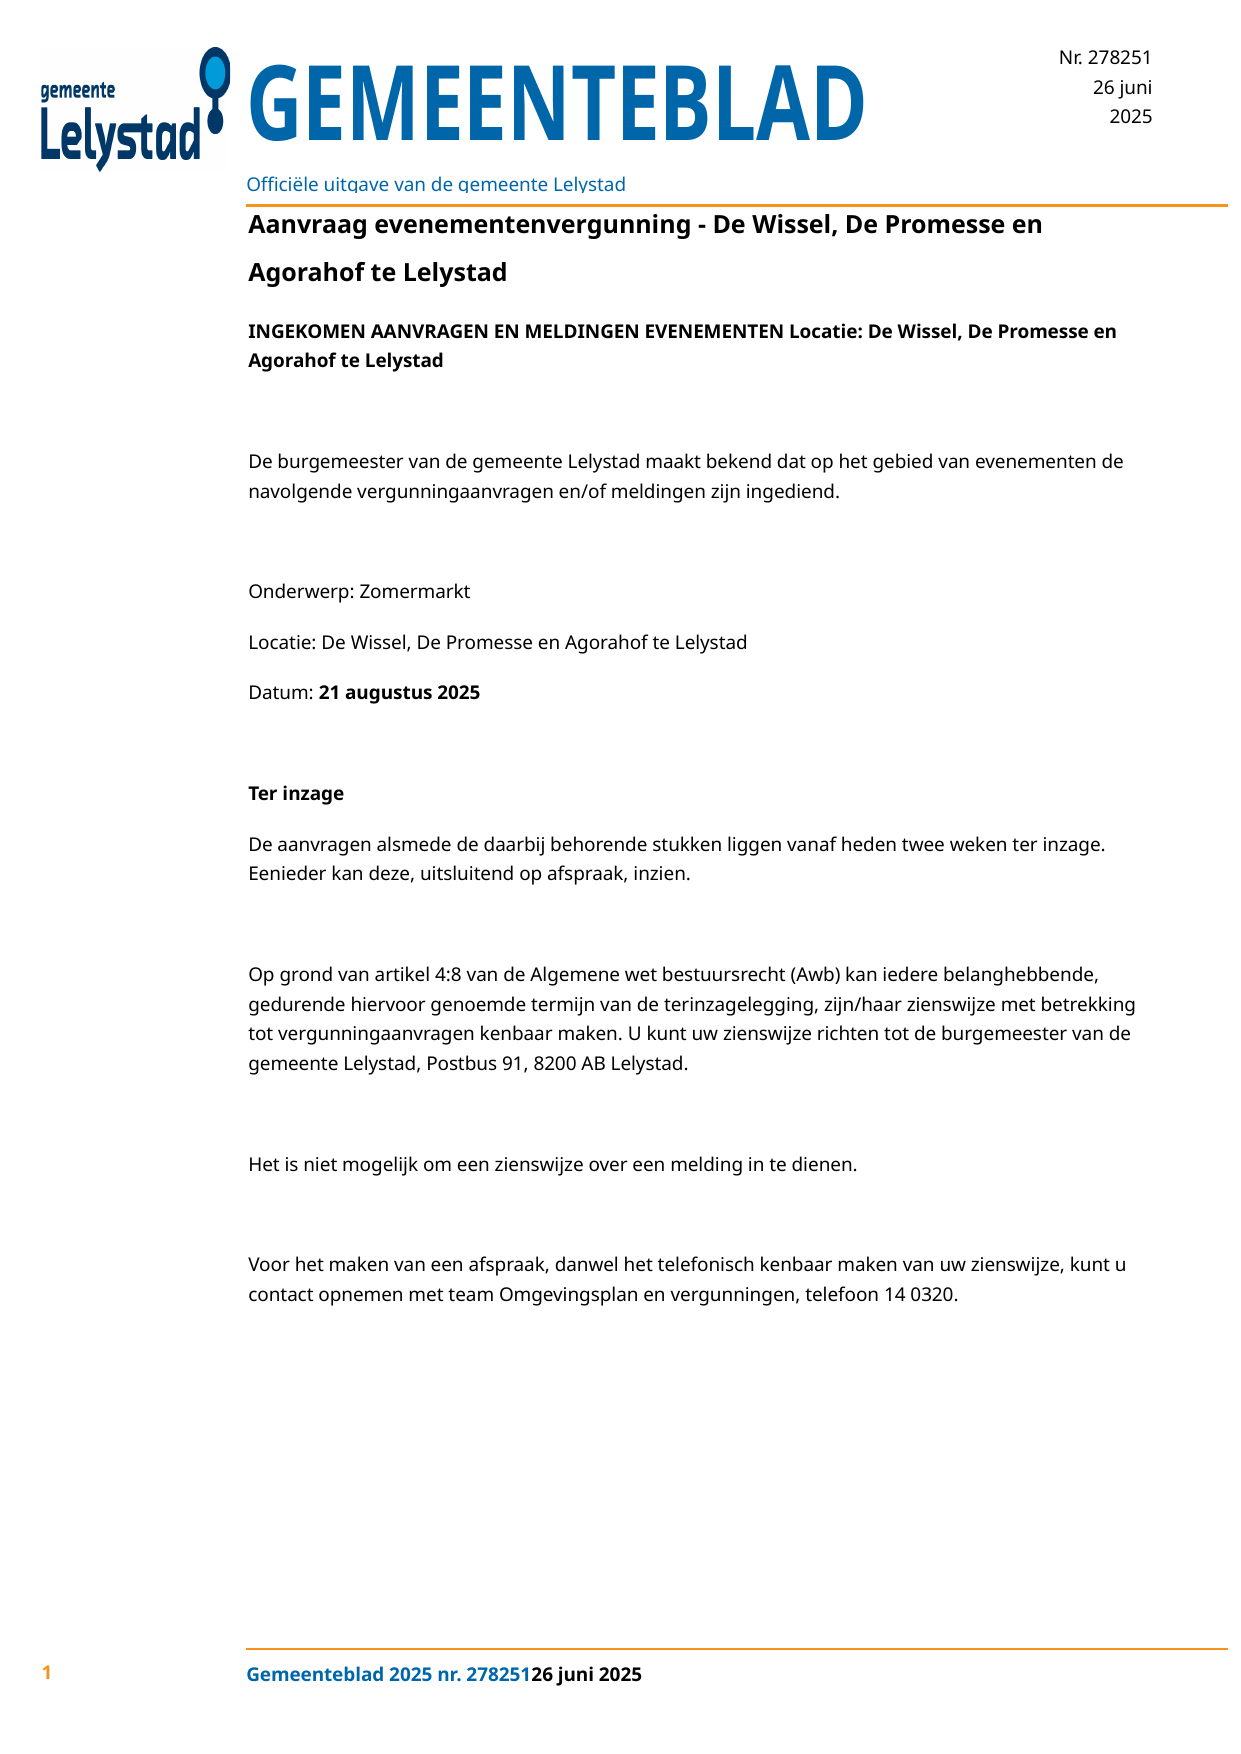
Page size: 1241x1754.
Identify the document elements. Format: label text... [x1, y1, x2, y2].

text Datum: 21 augustus 2025 [248, 679, 1152, 705]
text De aanvragen alsmede de daarbij behorende stukken liggen vanaf heden twee weken ter inzage. Eenieder kan deze, uitsluitend op afspraak, inzien. [248, 831, 1152, 886]
text Aanvraag evenementenvergunning - De Wissel, De Promesse en Agorahof te Lelystad [248, 207, 1152, 288]
picture [41, 47, 231, 172]
text Onderwerp: Zomermarkt [248, 579, 1152, 604]
text De burgemeester van de gemeente Lelystad maakt bekend dat op het gebied van evenementen de navolgende vergunningaanvragen en/of meldingen zijn ingediend. [248, 448, 1152, 504]
text Locatie: De Wissel, De Promesse en Agorahof te Lelystad [248, 629, 1152, 655]
text Ter inzage [248, 780, 1152, 806]
text Voor het maken van een afspraak, danwel het telefonisch kenbaar maken van uw zienswijze, kunt u contact opnemen met team Omgevingsplan en vergunningen, telefoon 14 0320. [248, 1252, 1152, 1307]
text INGEKOMEN AANVRAGEN EN MELDINGEN EVENEMENTEN Locatie: De Wissel, De Promesse en Agorahof te Lelystad [248, 318, 1152, 373]
text Het is niet mogelijk om een zienswijze over een melding in te dienen. [248, 1151, 1152, 1177]
text Op grond van artikel 4:8 van de Algemene wet bestuursrecht (Awb) kan iedere belanghebbende, gedurende hiervoor genoemde termijn van de terinzagelegging, zijn/haar zienswijze met betrekking tot vergunningaanvragen kenbaar maken. U kunt uw zienswijze richten tot de burgemeester van de gemeente Lelystad, Postbus 91, 8200 AB Lelystad. [248, 961, 1152, 1076]
